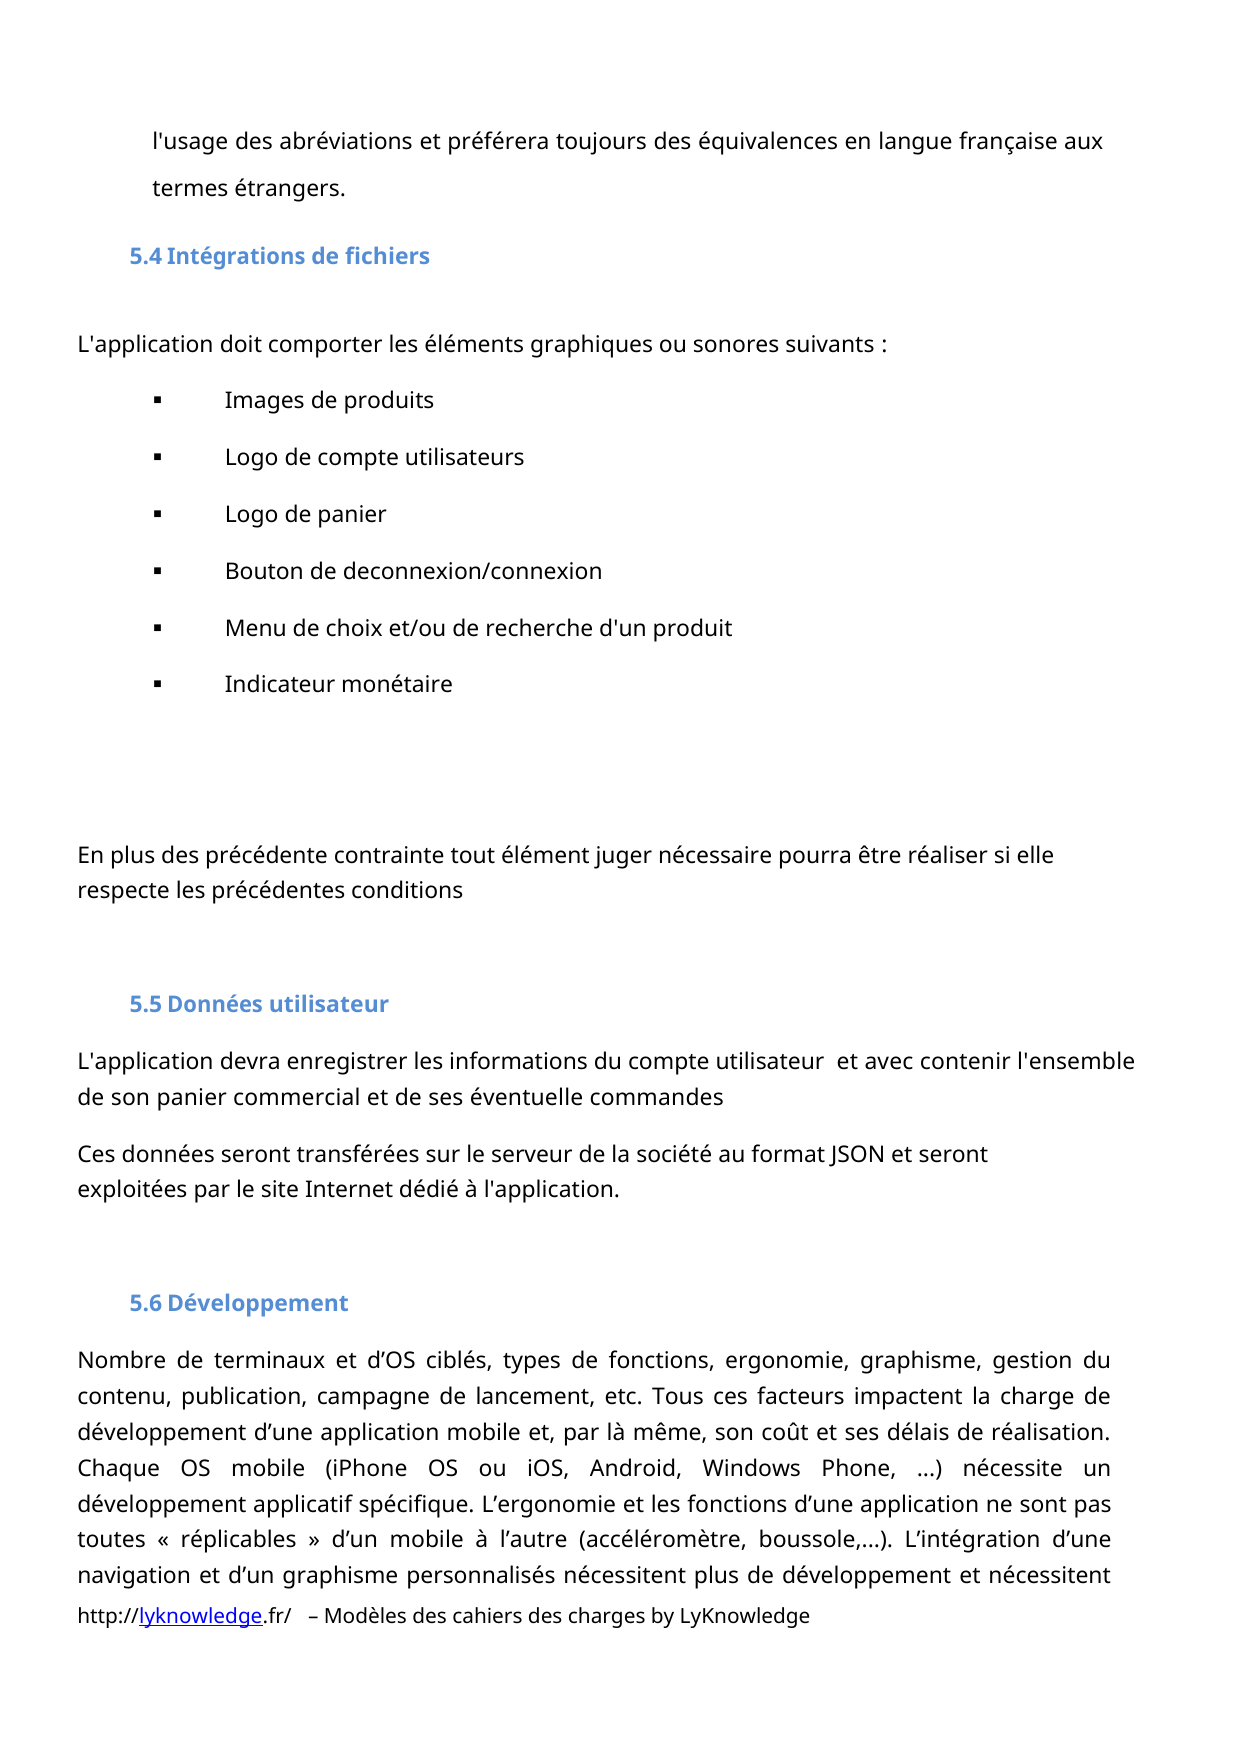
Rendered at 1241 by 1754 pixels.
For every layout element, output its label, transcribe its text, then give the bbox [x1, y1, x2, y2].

text En plus des précédente contrainte tout élément juger nécessaire pourra être réaliser si elle respecte les précédentes conditions [77, 838, 1107, 906]
list Développement [129, 1287, 1138, 1318]
list Logo de panier [152, 498, 957, 529]
list Menu de choix et/ou de recherche d'un produit [152, 611, 957, 643]
text Ces données seront transférées sur le serveur de la société au format JSON et seront exploitées par le site Internet dédié à l'application. [77, 1137, 1061, 1205]
text L'application doit comporter les éléments graphiques ou sonores suivants : [77, 328, 957, 359]
list Logo de compte utilisateurs [152, 441, 957, 472]
text Nombre de terminaux et d’OS ciblés, types de fonctions, ergonomie, graphisme, gestion du contenu, publication, campagne de lancement, etc. Tous ces facteurs impactent la charge de développement d’une application mobile et, par là même, son coût et ses délais de réalisation. Chaque OS mobile (iPhone OS ou iOS, Android, Windows Phone, ...) nécessite un développement applicatif spécifique. L’ergonomie et les fonctions d’une application ne sont pas toutes « réplicables » d’un mobile à l’autre (accéléromètre, boussole,...). L’intégration d’une navigation et d’un graphisme personnalisés nécessitent plus de développement et nécessitent [77, 1344, 1112, 1591]
list Données utilisateur [129, 988, 1138, 1019]
list Indicateur monétaire [152, 668, 957, 699]
list Bouton de deconnexion/connexion [152, 555, 957, 586]
list l'usage des abréviations et préférera toujours des équivalences en langue française aux termes étrangers. [152, 125, 1103, 203]
text L'application devra enregistrer les informations du compte utilisateur et avec contenir l'ensemble de son panier commercial et de ses éventuelle commandes [77, 1045, 1138, 1112]
list Images de produits [152, 384, 957, 416]
list Intégrations de fichiers [129, 239, 1138, 271]
